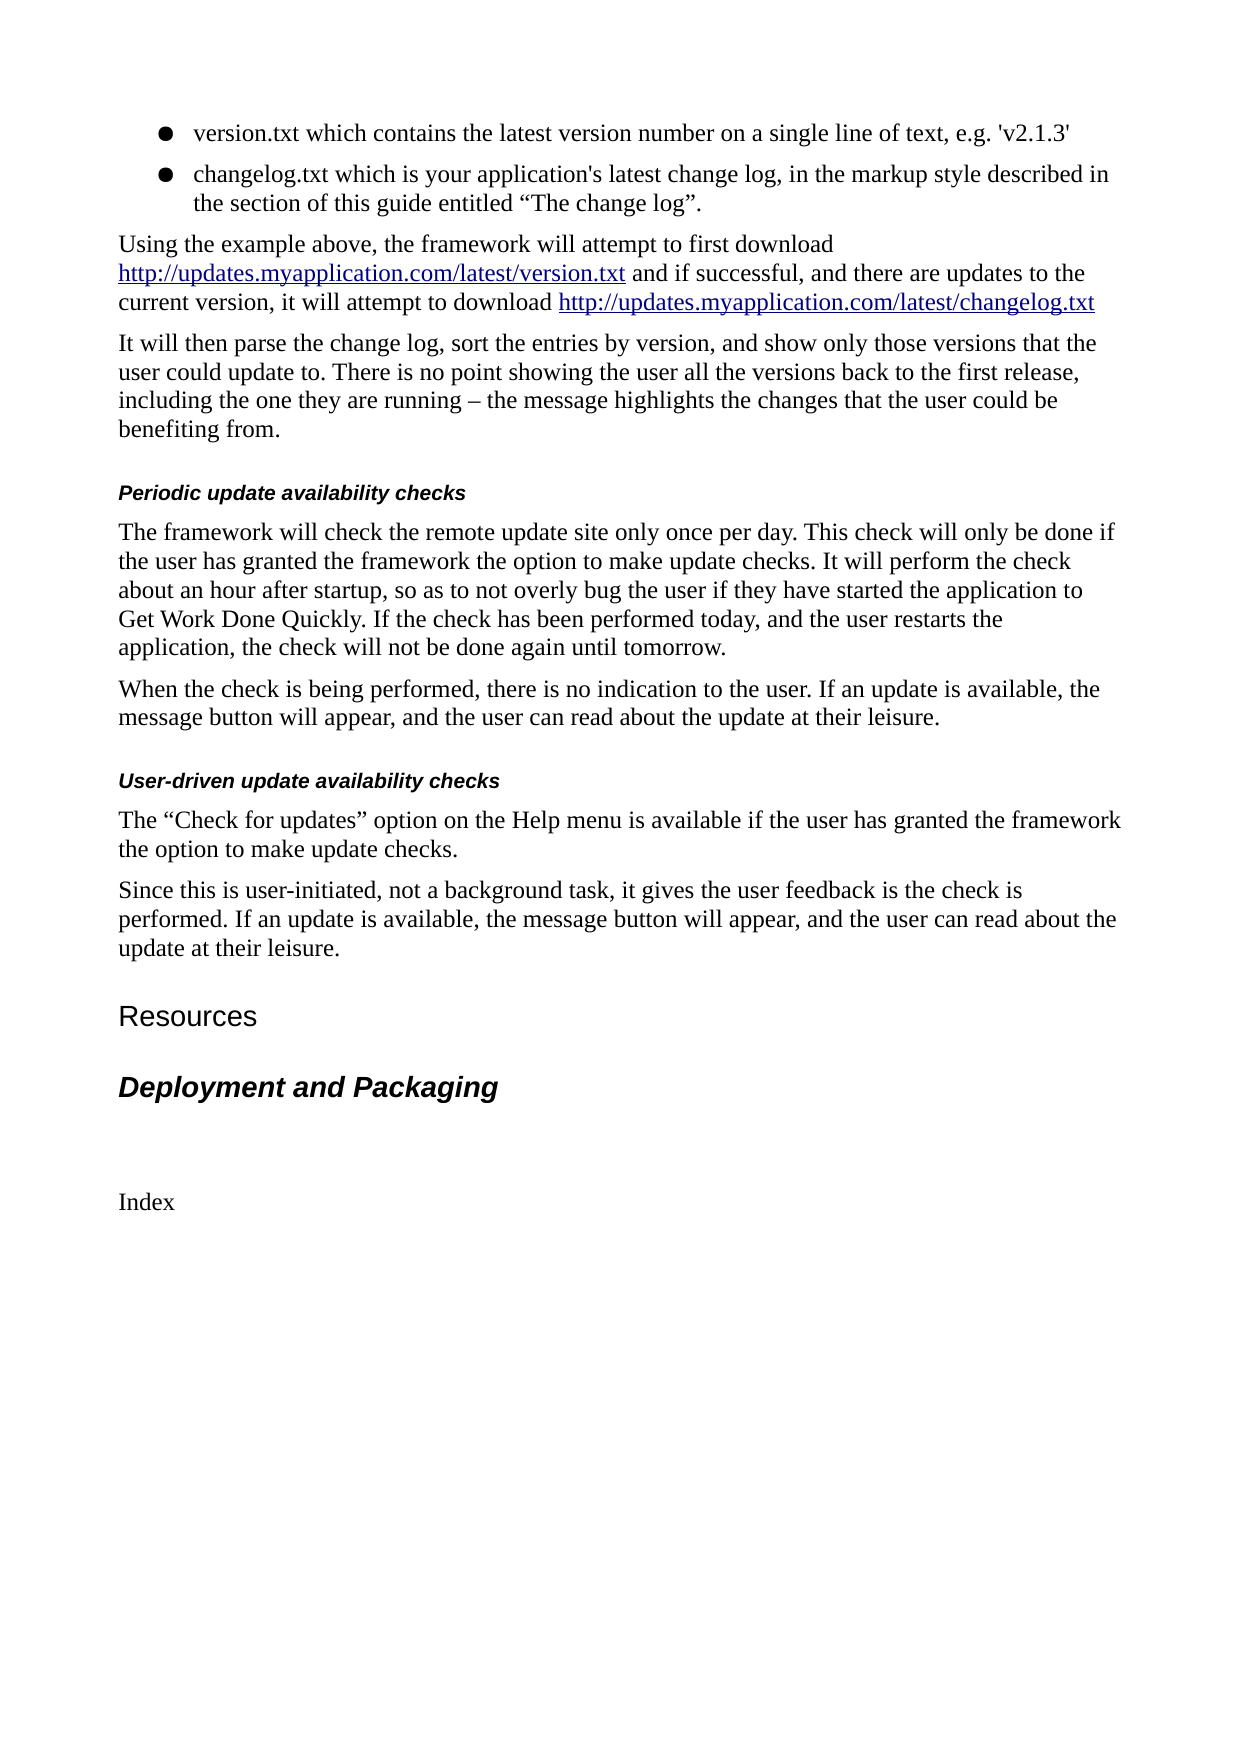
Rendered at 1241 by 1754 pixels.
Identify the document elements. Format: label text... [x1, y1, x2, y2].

text The framework will check the remote update site only once per day. This check will only be done if the user has granted the framework the option to make update checks. It will perform the check about an hour after startup, so as to not overly bug the user if they have started the application to Get Work Done Quickly. If the check has been performed today, and the user restarts the application, the check will not be done again until tomorrow. [118, 517, 1122, 661]
text Using the example above, the framework will attempt to first download http://updates.myapplication.com/latest/version.txt and if successful, and there are updates to the current version, it will attempt to download http://updates.myapplication.com/latest/changelog.txt [118, 229, 1122, 316]
text Since this is user-initiated, not a background task, it gives the user feedback is the check is performed. If an update is available, the message button will appear, and the user can read about the update at their leisure. [118, 875, 1122, 962]
text When the check is being performed, there is no indication to the user. If an update is available, the message button will appear, and the user can read about the update at their leisure. [118, 674, 1122, 731]
text Index [118, 1187, 1122, 1216]
list changelog.txt which is your application's latest change log, in the markup style described in the section of this guide entitled “The change log”. [156, 159, 1122, 217]
text It will then parse the change log, sort the entries by version, and show only those versions that the user could update to. There is no point showing the user all the versions back to the first release, including the one they are running – the message highlights the changes that the user could be benefiting from. [118, 328, 1122, 443]
subtitle Resources [118, 999, 1122, 1033]
subtitle User-driven update availability checks [118, 769, 1122, 793]
subtitle Deployment and Packaging [118, 1070, 1122, 1104]
text The “Check for updates” option on the Help menu is available if the user has granted the framework the option to make update checks. [118, 805, 1122, 863]
list version.txt which contains the latest version number on a single line of text, e.g. 'v2.1.3' [156, 118, 1122, 147]
subtitle Periodic update availability checks [118, 481, 1122, 505]
